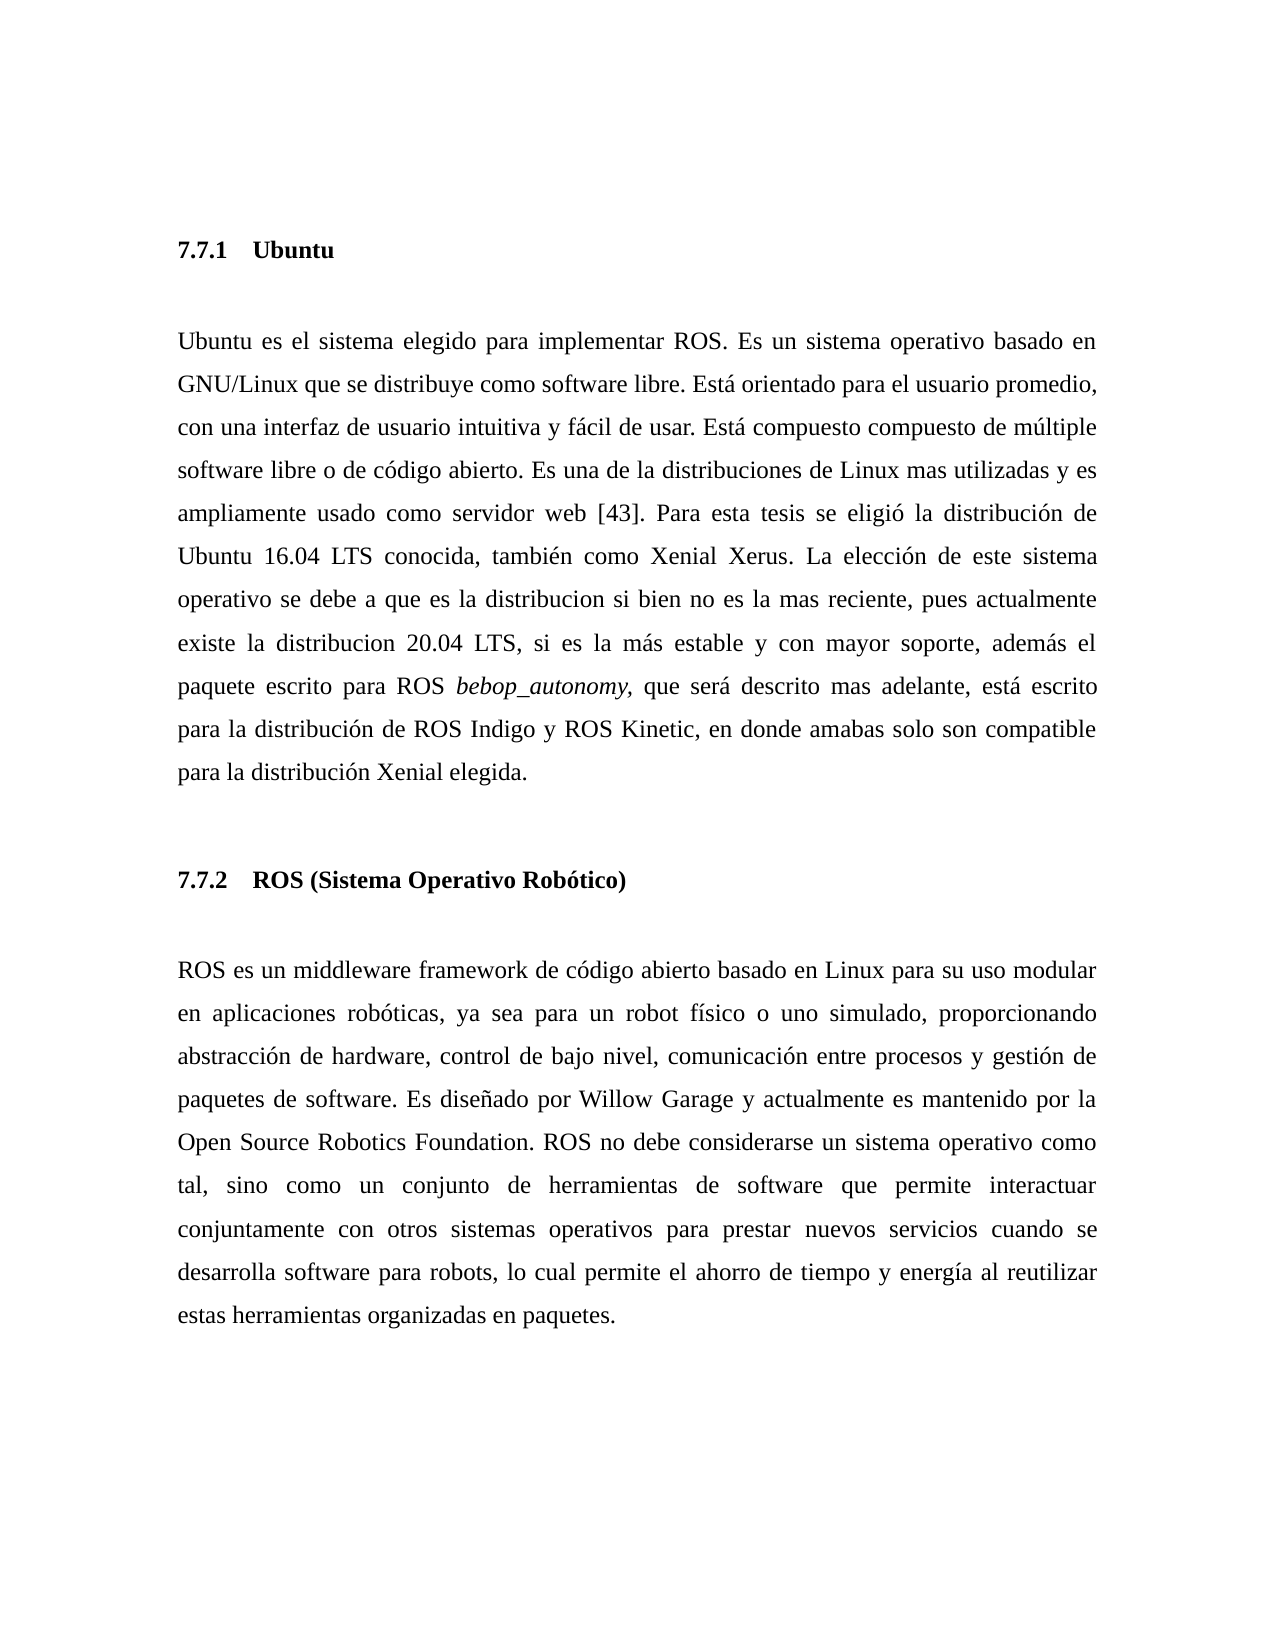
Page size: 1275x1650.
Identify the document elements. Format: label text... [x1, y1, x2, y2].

text Ubuntu es el sistema elegido para implementar ROS. Es un sistema operativo basado en GNU/Linux que se distribuye como software libre. Está orientado para el usuario promedio, con una interfaz de usuario intuitiva y fácil de usar. Está compuesto compuesto de múltiple software libre o de código abierto. Es una de la distribuciones de Linux mas utilizadas y es ampliamente usado como servidor web [43]. Para esta tesis se eligió la distribución de Ubuntu 16.04 LTS conocida, también como Xenial Xerus. La elección de este sistema operativo se debe a que es la distribucion si bien no es la mas reciente, pues actualmente existe la distribucion 20.04 LTS, si es la más estable y con mayor soporte, además el paquete escrito para ROS bebop_autonomy, que será descrito mas adelante, está escrito para la distribución de ROS Indigo y ROS Kinetic, en donde amabas solo son compatible para la distribución Xenial elegida. [177, 326, 1098, 786]
subtitle Ubuntu [177, 235, 1098, 264]
text ROS es un middleware framework de código abierto basado en Linux para su uso modular en aplicaciones robóticas, ya sea para un robot físico o uno simulado, proporcionando abstracción de hardware, control de bajo nivel, comunicación entre procesos y gestión de paquetes de software. Es diseñado por Willow Garage y actualmente es mantenido por la Open Source Robotics Foundation. ROS no debe considerarse un sistema operativo como tal, sino como un conjunto de herramientas de software que permite interactuar conjuntamente con otros sistemas operativos para prestar nuevos servicios cuando se desarrolla software para robots, lo cual permite el ahorro de tiempo y energía al reutilizar estas herramientas organizadas en paquetes. [177, 955, 1098, 1329]
subtitle ROS (Sistema Operativo Robótico) [177, 865, 1098, 893]
